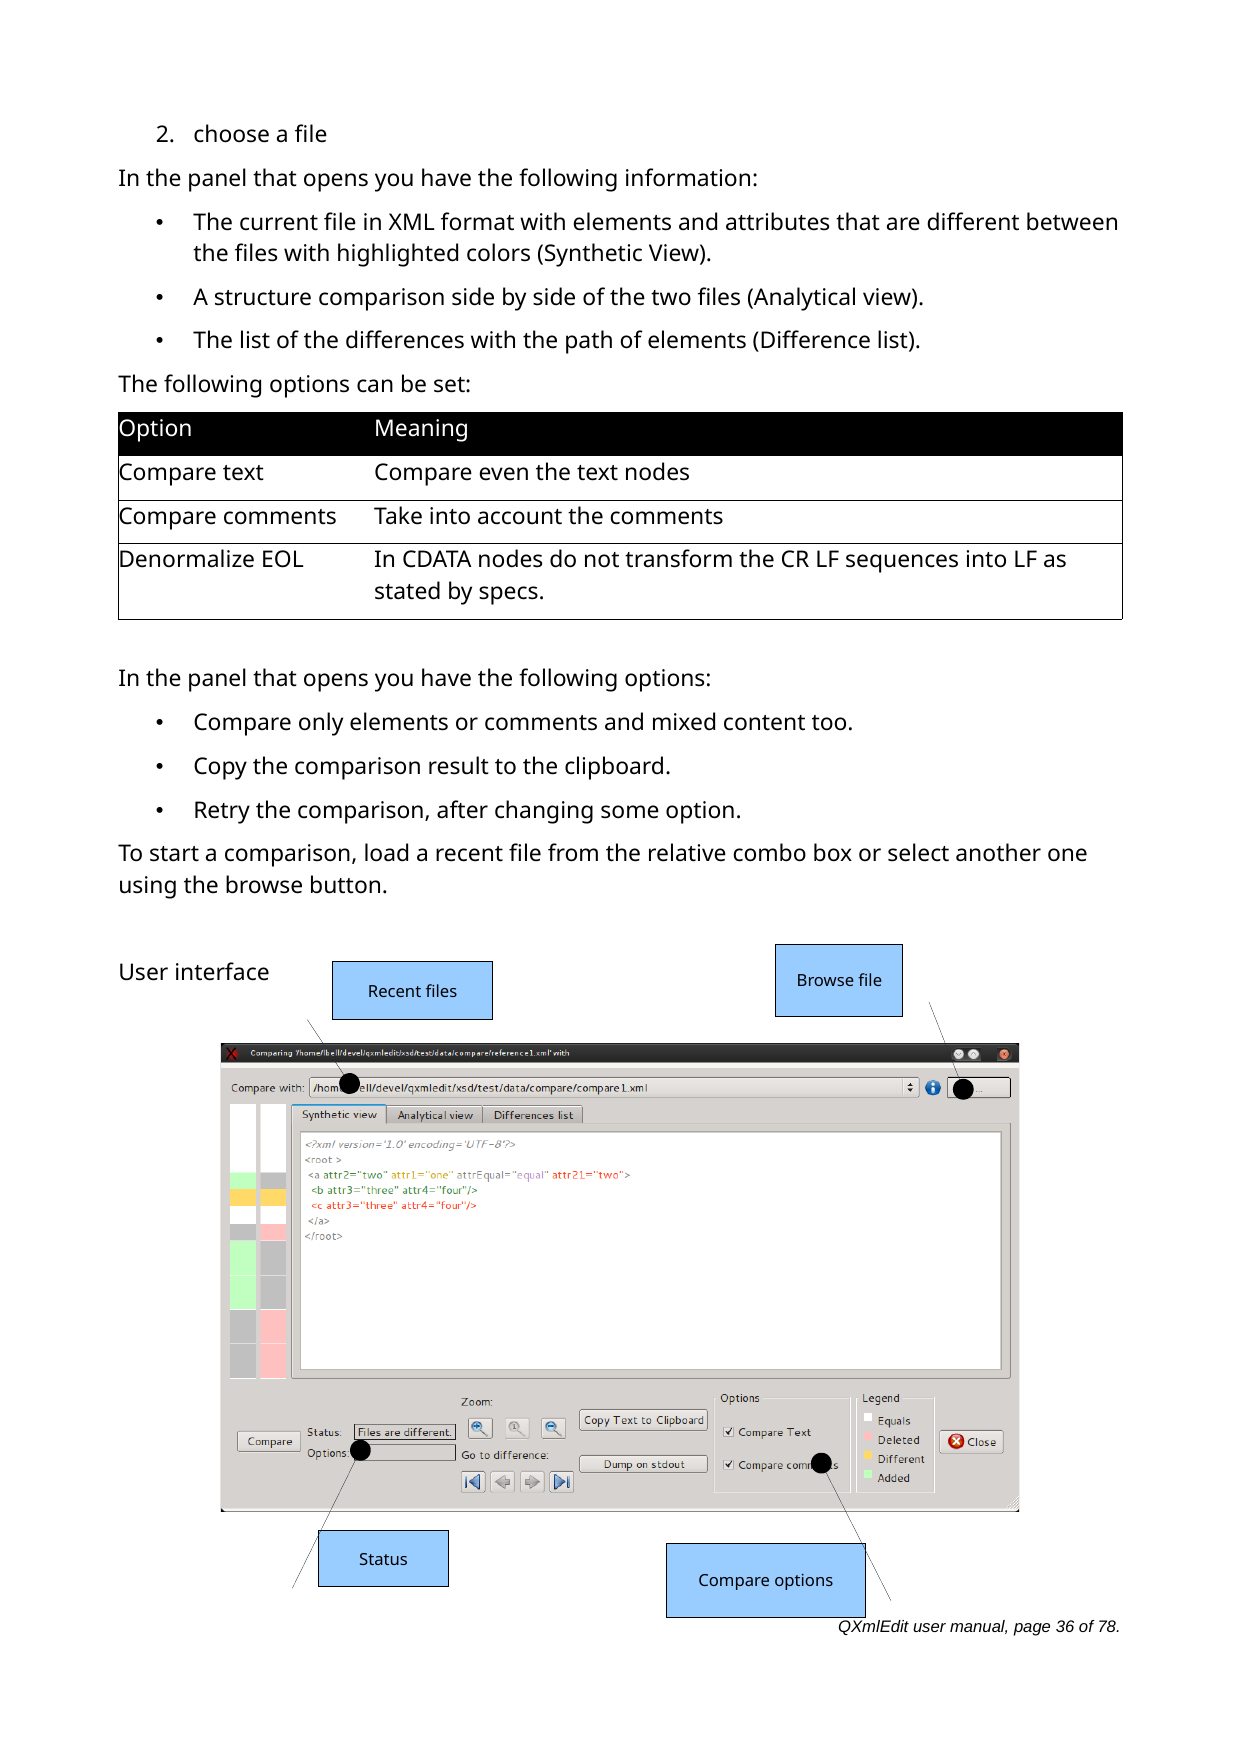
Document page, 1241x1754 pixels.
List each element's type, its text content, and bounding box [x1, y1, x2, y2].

table_cell Compare even the text nodes [374, 456, 1122, 499]
text To start a comparison, load a recent file from the relative combo box or select another one using the browse button. [118, 837, 1122, 900]
list The list of the differences with the path of elements (Difference list). [156, 324, 1122, 356]
list Compare only elements or comments and mixed content too. [156, 706, 1122, 737]
text In the panel that opens you have the following information: [118, 162, 1122, 193]
table_cell In CDATA nodes do not transform the CR LF sequences into LF as stated by specs. [374, 544, 1122, 618]
table_cell Denormalize EOL [119, 544, 374, 618]
list Retry the comparison, after changing some option. [156, 793, 1122, 825]
list The current file in XML format with elements and attributes that are different between the files with highlighted colors (Synthetic View). [156, 206, 1122, 268]
text In the panel that opens you have the following options: [118, 662, 1122, 693]
table_header Option [119, 413, 374, 456]
list Copy the comparison result to the clipboard. [156, 750, 1122, 781]
table_cell Compare text [119, 456, 374, 499]
picture [220, 1043, 1020, 1512]
table_cell Take into account the comments [374, 501, 1122, 543]
table_header Meaning [374, 413, 1122, 456]
table_cell Compare comments [119, 501, 374, 543]
text User interface [118, 956, 775, 987]
list choose a file [156, 118, 1122, 149]
list A structure comparison side by side of the two files (Analytical view). [156, 281, 1122, 312]
text The following options can be set: [118, 368, 1122, 399]
text [903, 956, 1122, 987]
